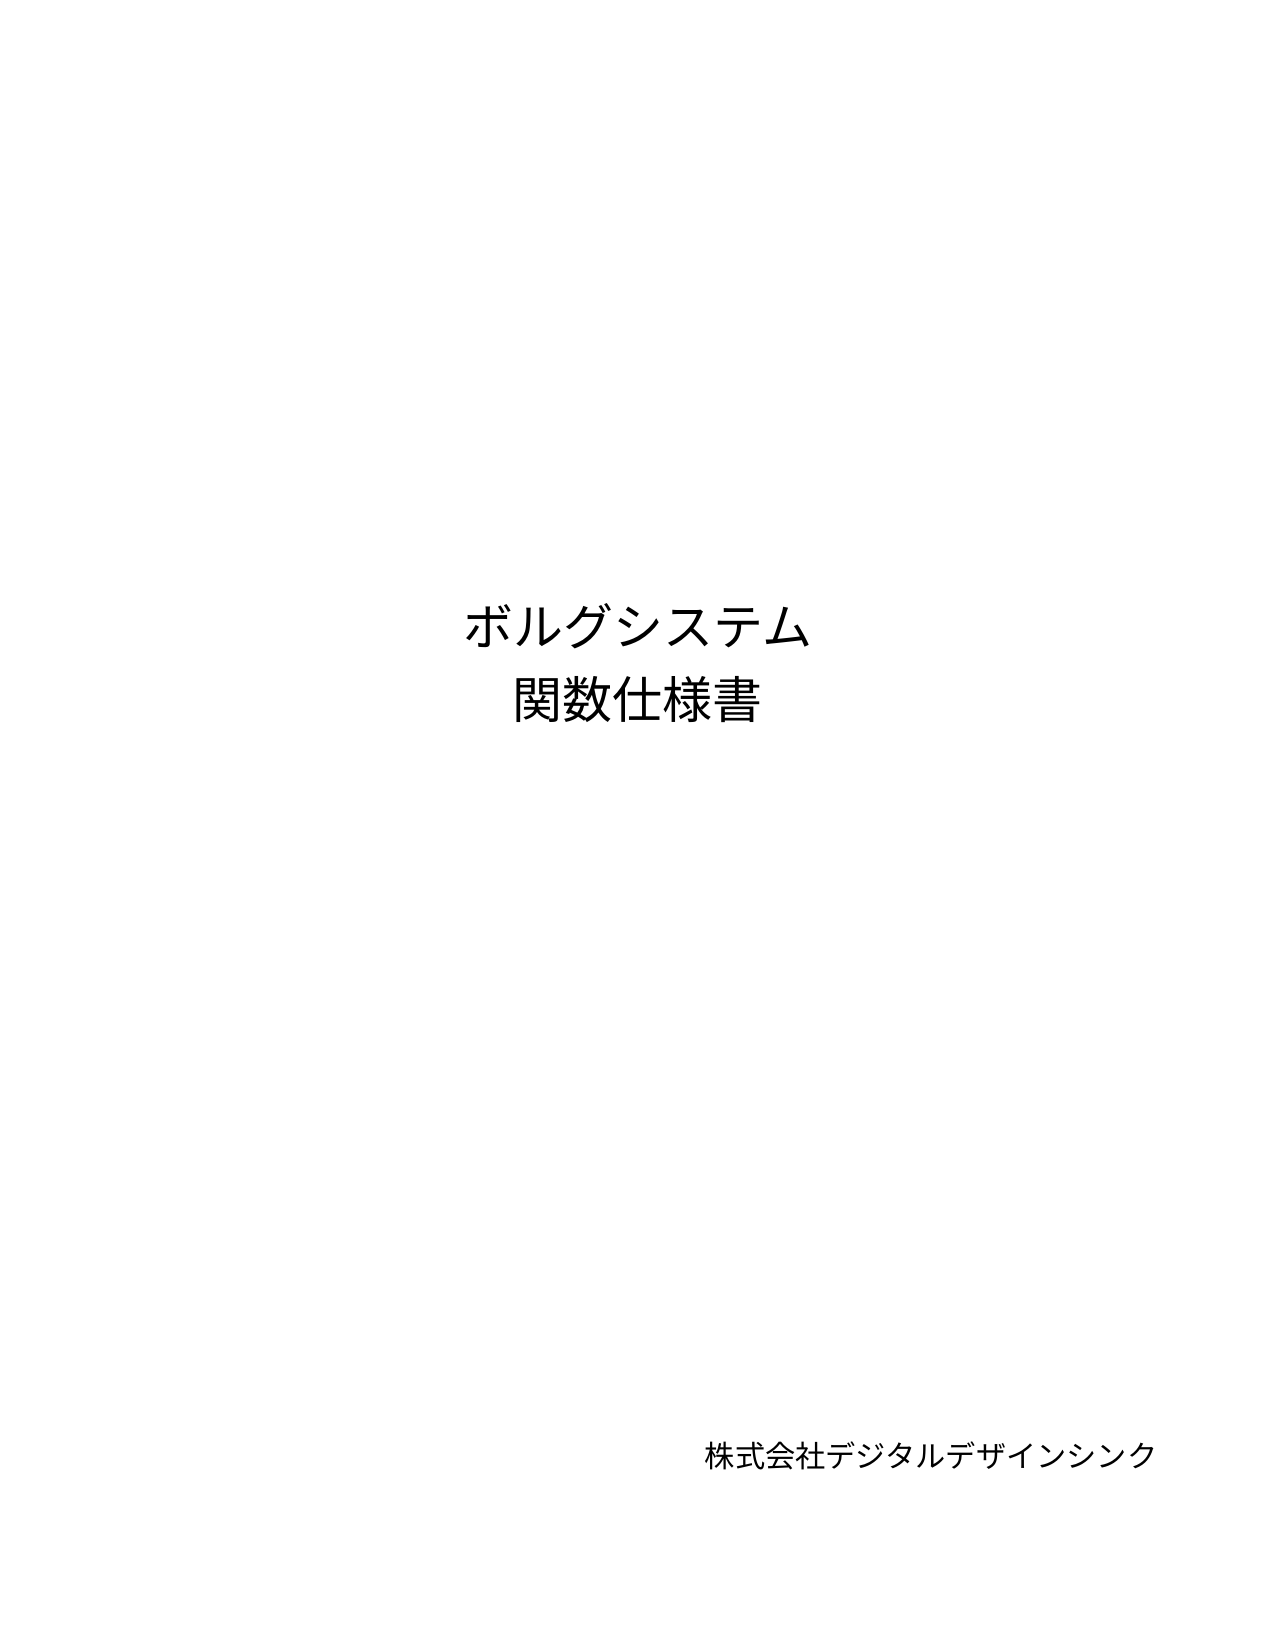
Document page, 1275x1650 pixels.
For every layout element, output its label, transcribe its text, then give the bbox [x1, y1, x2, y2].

text 株式会社デジタルデザインシンク [118, 1432, 1157, 1476]
text 関数仕様書 [118, 660, 1157, 732]
text ボルグシステム [118, 588, 1157, 660]
